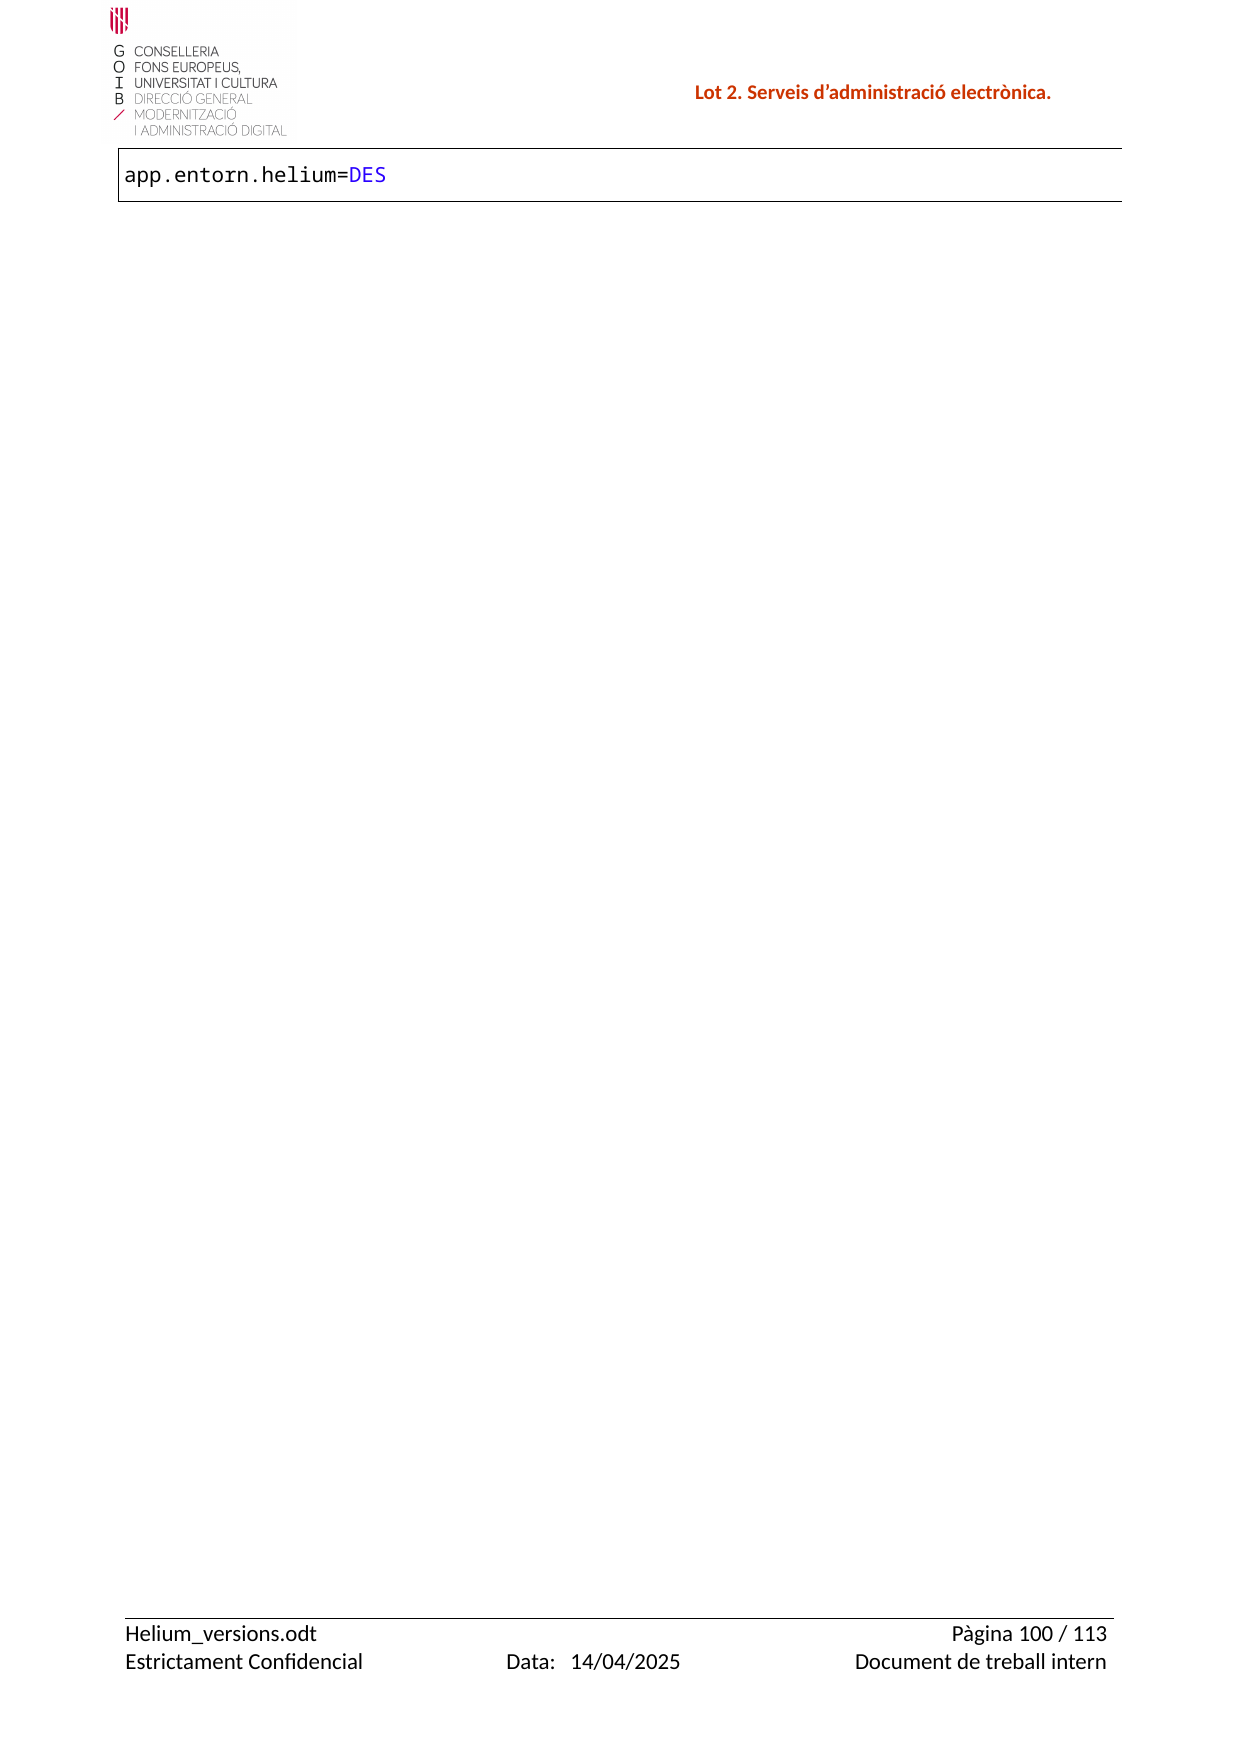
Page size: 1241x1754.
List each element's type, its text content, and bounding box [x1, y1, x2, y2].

table_header app.entorn.helium=DES [119, 149, 1122, 201]
picture [100, 0, 297, 144]
